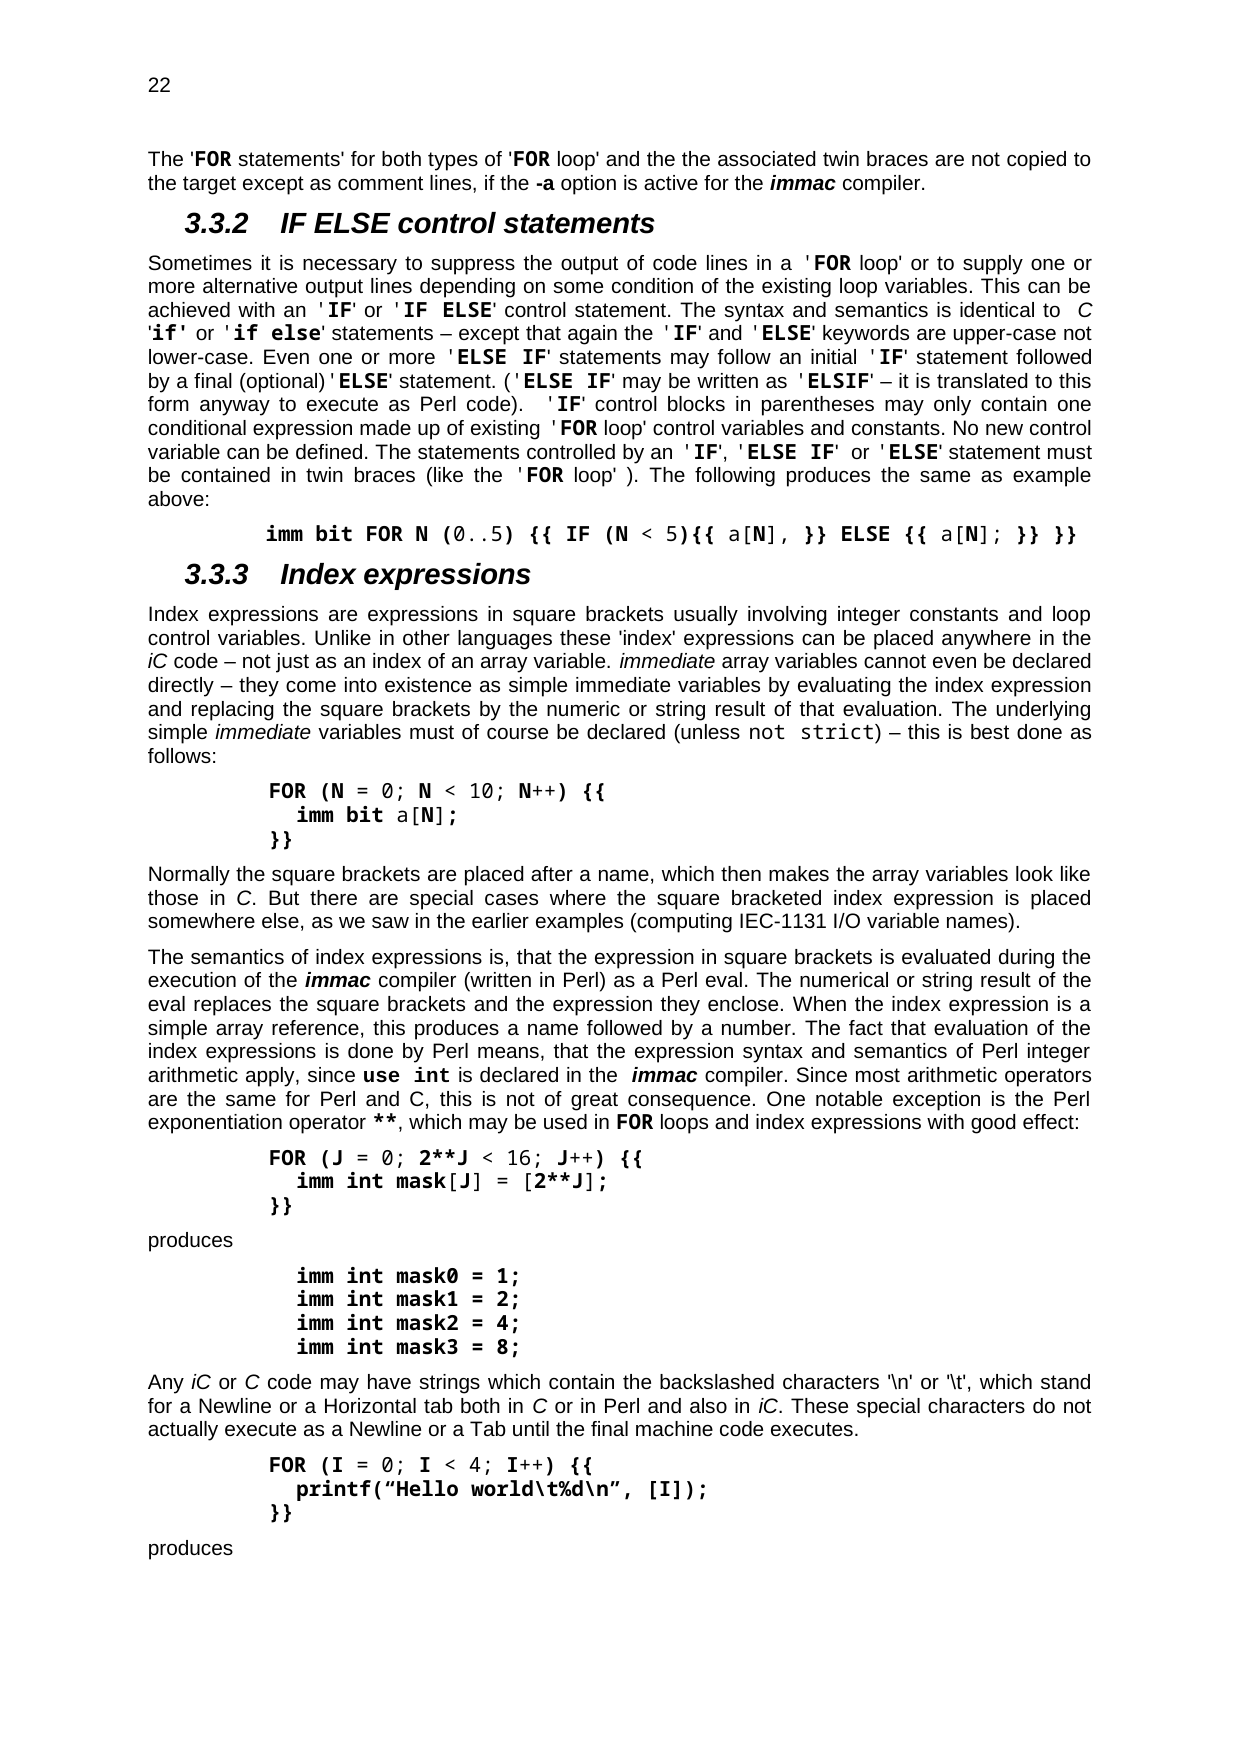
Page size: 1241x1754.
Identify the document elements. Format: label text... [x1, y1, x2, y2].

text FOR (J = 0; 2**J < 16; J++) {{ imm int mask[J] = [2**J]; }} [268, 1146, 1092, 1217]
text Index expressions are expressions in square brackets usually involving integer constants and loop control variables. Unlike in other languages these 'index' expressions can be placed anywhere in the iC code – not just as an index of an array variable. immediate array variables cannot even be declared directly – they come into existence as simple immediate variables by evaluating the index expression and replacing the square brackets by the numeric or string result of that evaluation. The underlying simple immediate variables must of course be declared (unless not strict) – this is best done as follows: [148, 603, 1092, 768]
text produces [148, 1229, 1092, 1253]
text imm bit FOR N (0..5) {{ IF (N < 5){{ a[N], }} ELSE {{ a[N]; }} }} [265, 523, 1092, 547]
subtitle IF ELSE control statements [184, 207, 1092, 239]
text Sometimes it is necessary to suppress the output of code lines in a 'FOR loop' or to supply one or more alternative output lines depending on some condition of the existing loop variables. This can be achieved with an 'IF' or 'IF ELSE' control statement. The syntax and semantics is identical to C 'if' or 'if else' statements – except that again the 'IF' and 'ELSE' keywords are upper-case not lower-case. Even one or more 'ELSE IF' statements may follow an initial 'IF' statement followed by a final (optional)'ELSE' statement. ('ELSE IF' may be written as 'ELSIF' – it is translated to this form anyway to execute as Perl code). 'IF' control blocks in parentheses may only contain one conditional expression made up of existing 'FOR loop' control variables and constants. No new control variable can be defined. The statements controlled by an 'IF', 'ELSE IF' or 'ELSE' statement must be contained in twin braces (like the 'FOR loop' ). The following produces the same as example above: [148, 251, 1092, 511]
text produces [148, 1536, 1092, 1560]
text FOR (N = 0; N < 10; N++) {{ imm bit a[N]; }} [268, 780, 1092, 851]
text Normally the square brackets are placed after a name, which then makes the array variables look like those in C. But there are special cases where the square bracketed index expression is placed somewhere else, as we saw in the earlier examples (computing IEC-1131 I/O variable names). [148, 863, 1092, 933]
text imm int mask0 = 1; imm int mask1 = 2; imm int mask2 = 4; imm int mask3 = 8; [268, 1264, 1092, 1359]
text The 'FOR statements' for both types of 'FOR loop' and the the associated twin braces are not copied to the target except as comment lines, if the -a option is active for the immac compiler. [148, 148, 1092, 195]
subtitle Index expressions [184, 558, 1092, 591]
text FOR (I = 0; I < 4; I++) {{ printf(“Hello world\t%d\n”, [I]); }} [268, 1453, 1092, 1524]
text Any iC or C code may have strings which contain the backslashed characters '\n' or '\t', which stand for a Newline or a Horizontal tab both in C or in Perl and also in iC. These special characters do not actually execute as a Newline or a Tab until the final machine code executes. [148, 1371, 1092, 1442]
text The semantics of index expressions is, that the expression in square brackets is evaluated during the execution of the immac compiler (written in Perl) as a Perl eval. The numerical or string result of the eval replaces the square brackets and the expression they enclose. When the index expression is a simple array reference, this produces a name followed by a number. The fact that evaluation of the index expressions is done by Perl means, that the expression syntax and semantics of Perl integer arithmetic apply, since use int is declared in the immac compiler. Since most arithmetic operators are the same for Perl and C, this is not of great consequence. One notable exception is the Perl exponentiation operator **, which may be used in FOR loops and index expressions with good effect: [148, 945, 1092, 1134]
